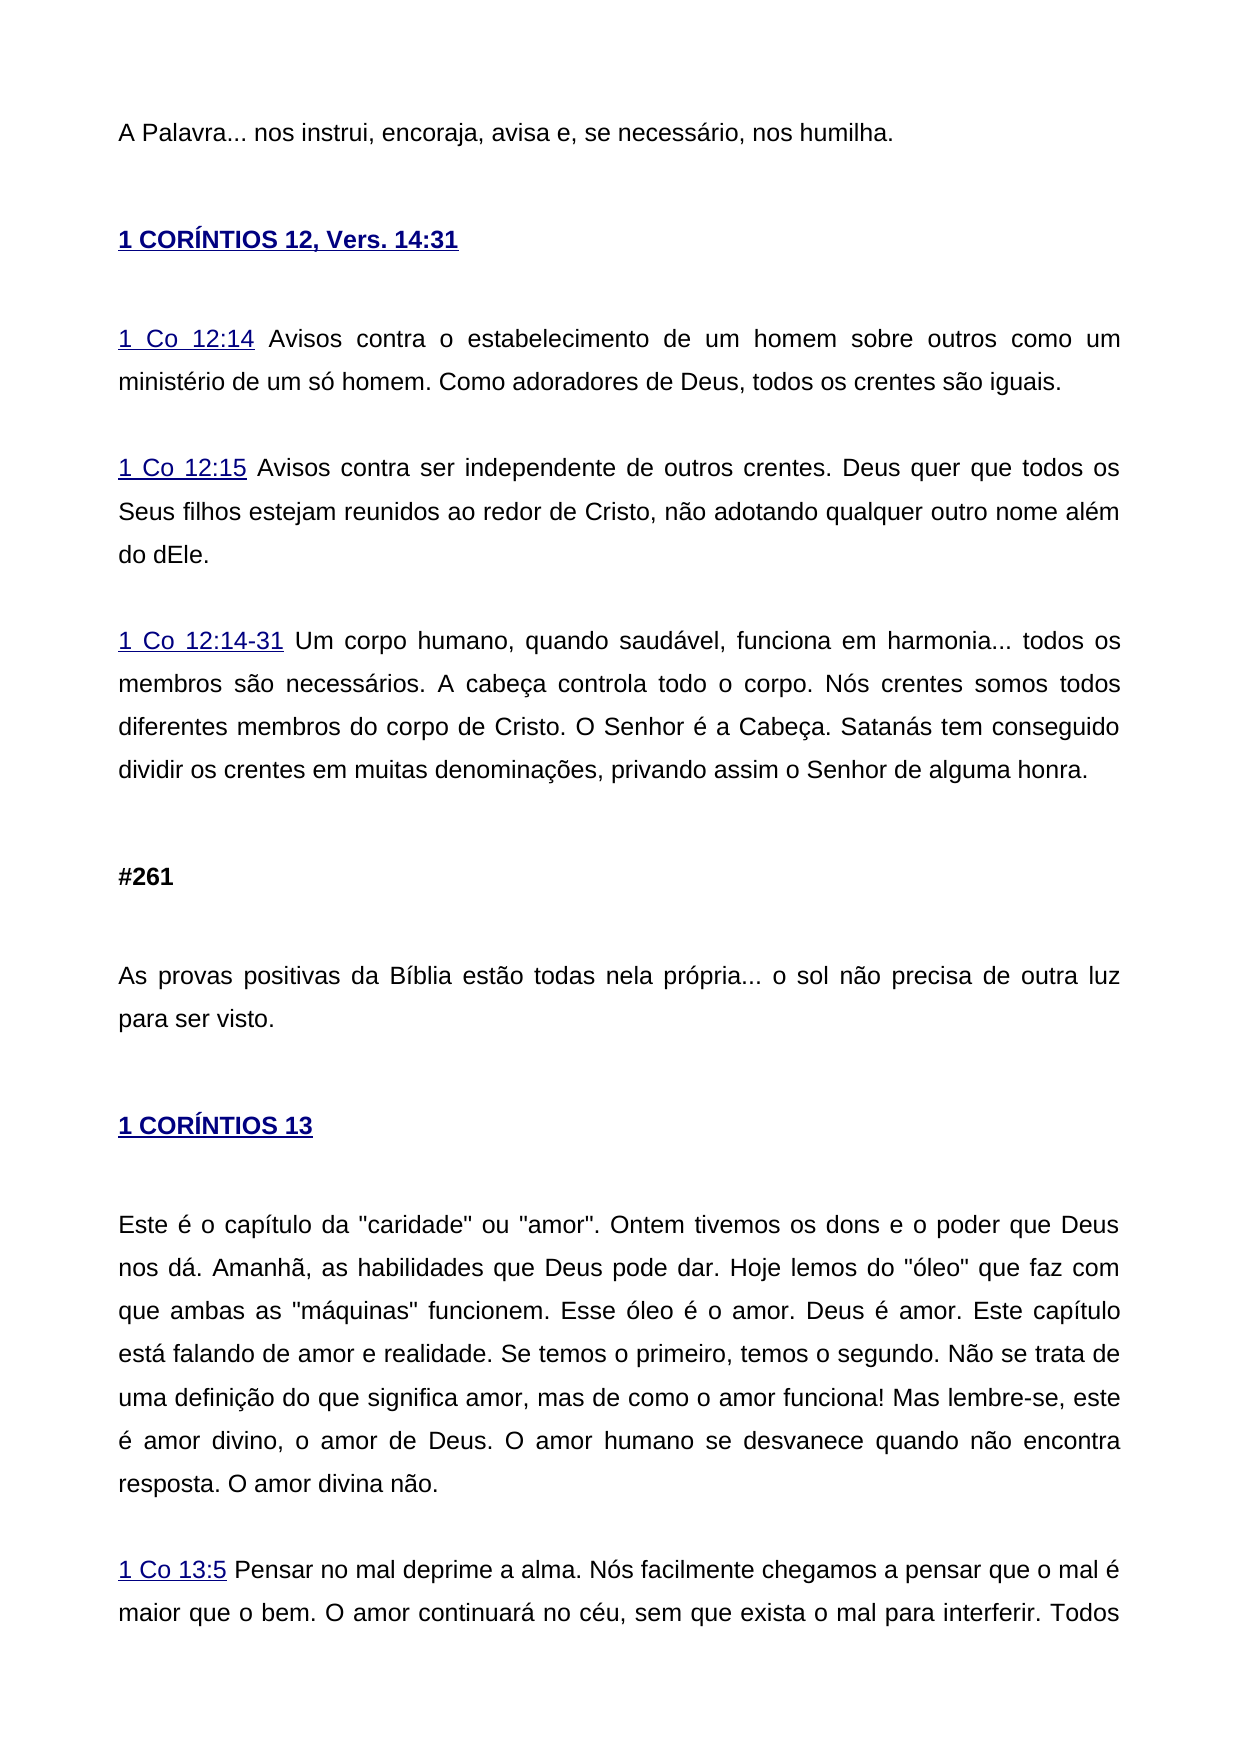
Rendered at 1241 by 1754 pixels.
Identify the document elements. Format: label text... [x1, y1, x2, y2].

text 1 Co 12:14 Avisos contra o estabelecimento de um homem sobre outros como um ministério de um só homem. Como adoradores de Deus, todos os crentes são iguais. [118, 324, 1122, 396]
subtitle 1 CORÍNTIOS 12, Vers. 14:31 [118, 225, 1122, 254]
text 1 Co 13:5 Pensar no mal deprime a alma. Nós facilmente chegamos a pensar que o mal é maior que o bem. O amor continuará no céu, sem que exista o mal para interferir. Todos [118, 1555, 1122, 1627]
text 1 Co 12:15 Avisos contra ser independente de outros crentes. Deus quer que todos os Seus filhos estejam reunidos ao redor de Cristo, não adotando qualquer outro nome além do dEle. [118, 453, 1122, 568]
text As provas positivas da Bíblia estão todas nela própria... o sol não precisa de outra luz para ser visto. [118, 961, 1122, 1033]
text A Palavra... nos instrui, encoraja, avisa e, se necessário, nos humilha. [118, 118, 1122, 147]
text 1 Co 12:14-31 Um corpo humano, quando saudável, funciona em harmonia... todos os membros são necessários. A cabeça controla todo o corpo. Nós crentes somos todos diferentes membros do corpo de Cristo. O Senhor é a Cabeça. Satanás tem conseguido dividir os crentes em muitas denominações, privando assim o Senhor de alguma honra. [118, 626, 1122, 784]
text Este é o capítulo da "caridade" ou "amor". Ontem tivemos os dons e o poder que Deus nos dá. Amanhã, as habilidades que Deus pode dar. Hoje lemos do "óleo" que faz com que ambas as "máquinas" funcionem. Esse óleo é o amor. Deus é amor. Este capítulo está falando de amor e realidade. Se temos o primeiro, temos o segundo. Não se trata de uma definição do que significa amor, mas de como o amor funciona! Mas lembre-se, este é amor divino, o amor de Deus. O amor humano se desvanece quando não encontra resposta. O amor divina não. [118, 1210, 1122, 1497]
subtitle #261 [118, 862, 1122, 891]
subtitle 1 CORÍNTIOS 13 [118, 1111, 1122, 1140]
